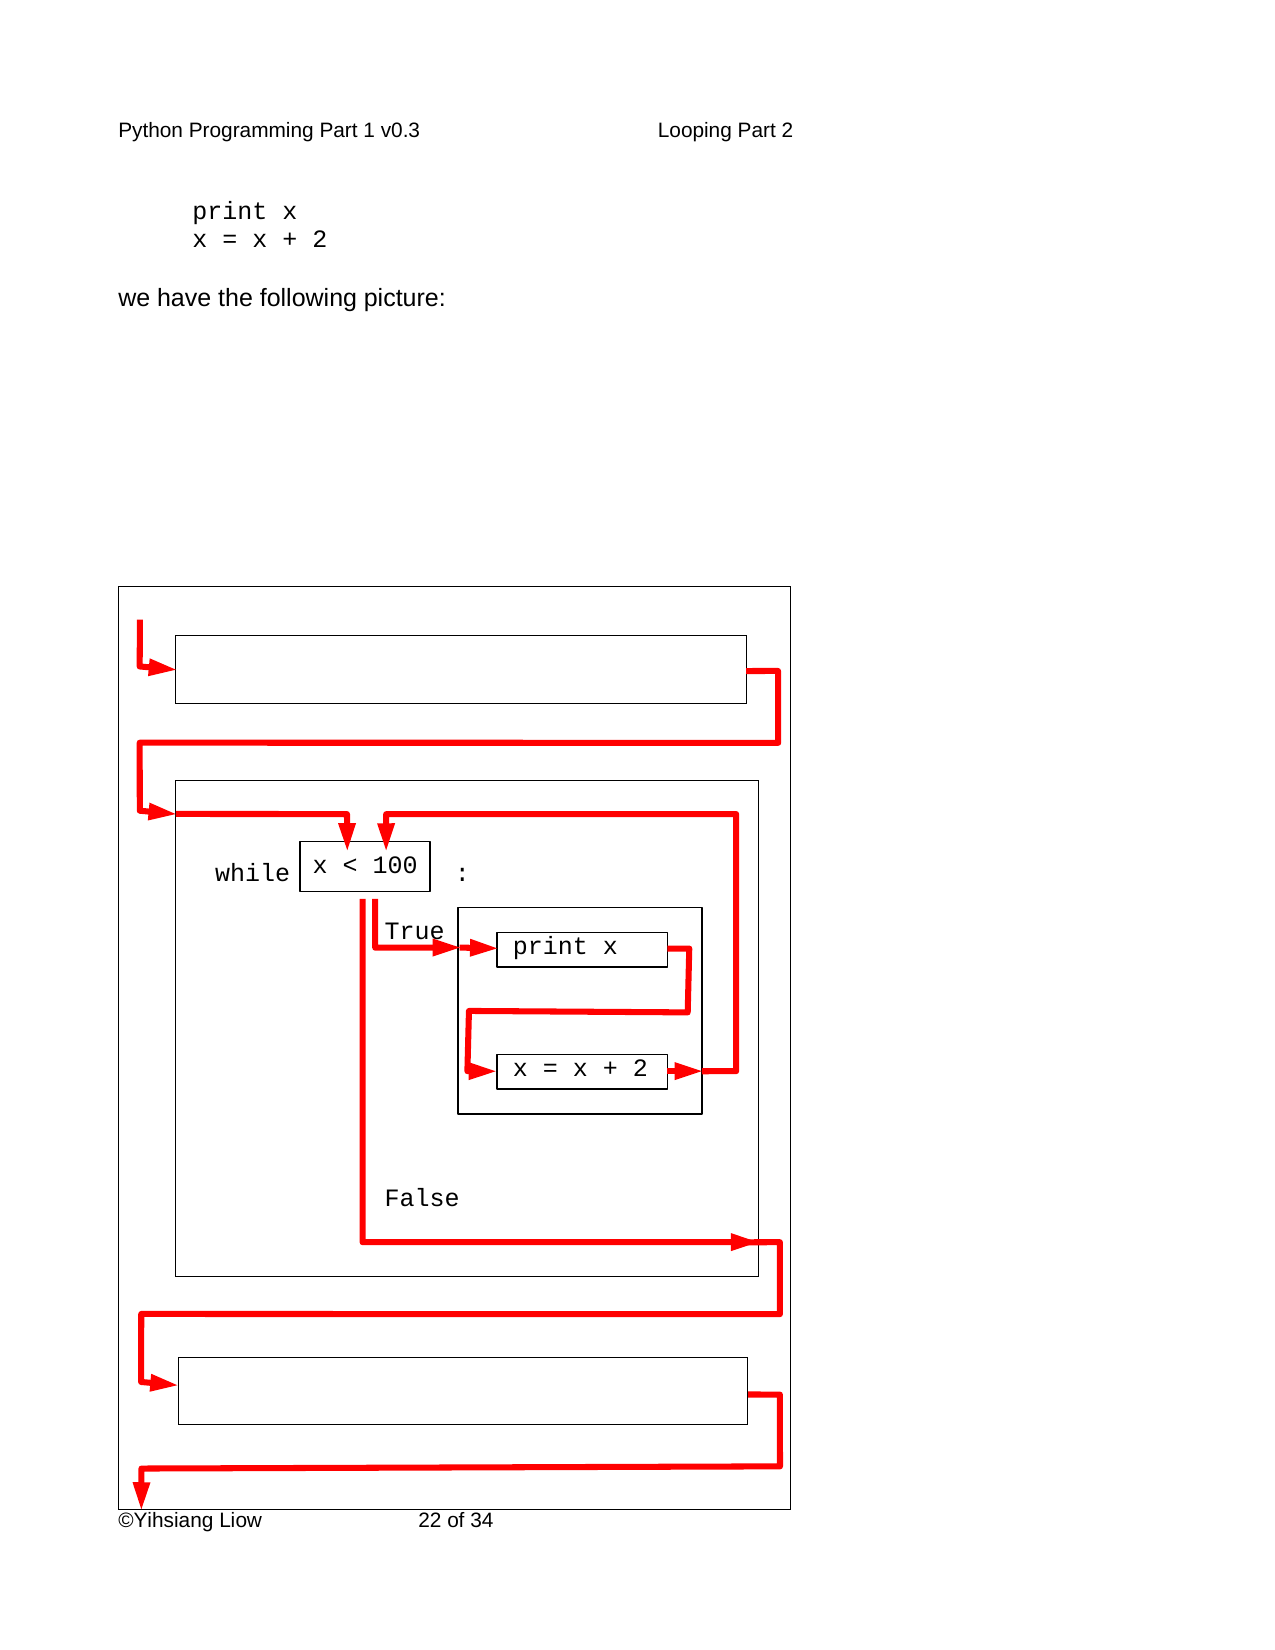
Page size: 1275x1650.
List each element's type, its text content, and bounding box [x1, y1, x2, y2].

text print x [118, 199, 793, 227]
text we have the following picture: [118, 284, 793, 312]
text x = x + 2 [118, 227, 793, 255]
